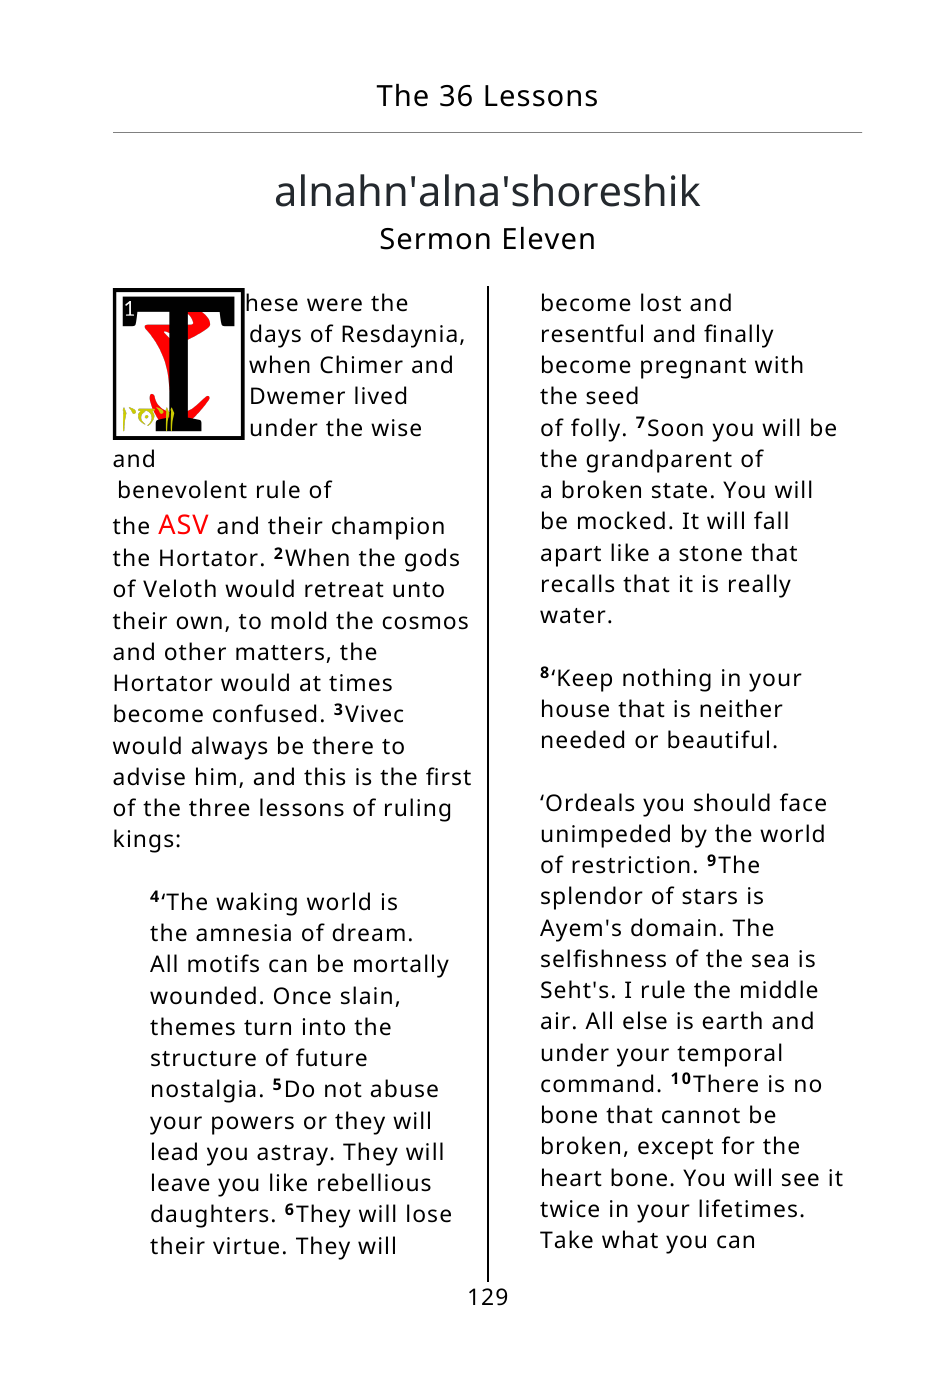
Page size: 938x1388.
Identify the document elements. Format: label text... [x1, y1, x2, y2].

text 8‘Keep nothing in your house that is neither needed or beautiful. [540, 662, 844, 755]
subtitle alnahn'alna'shoreshik [112, 162, 862, 218]
text ‘Ordeals you should face unimpeded by the world of restriction. 9The splendor of stars is Ayem's domain. The selfishness of the sea is Seht's. I rule the middle air. All else is earth and under your temporal command. 10There is no bone that cannot be broken, except for the heart bone. You will see it twice in your lifetimes. Take what you can [540, 787, 844, 1255]
text the ASV and their champion the Hortator. 2When the gods of Veloth would retreat unto their own, to mold the cosmos and other matters, the Hortator would at times become confused. 3Vivec would always be there to advise him, and this is the first of the three lessons of ruling kings: [112, 505, 472, 855]
text 4‘The waking world is the amnesia of dream. All motifs can be mortally wounded. Once slain, themes turn into the structure of future nostalgia. 5Do not abuse your powers or they will lead you astray. They will leave you like rebellious daughters. 6They will lose their virtue. They will [150, 886, 454, 1261]
text when Chimer and [245, 349, 472, 380]
text become lost and resentful and finally become pregnant with the seed of folly. 7Soon you will be the grandparent of a broken state. You will be mocked. It will fall apart like a stone that recalls that it is really water. [540, 287, 844, 630]
text Dwemer lived [245, 380, 472, 412]
text benevolent rule of [112, 474, 472, 505]
text hese were the [112, 287, 472, 318]
text The 36 Lessons [112, 75, 862, 115]
text under the wise and [112, 412, 472, 474]
picture [112, 288, 245, 440]
text Sermon Eleven [112, 218, 862, 258]
text days of Resdaynia, [245, 318, 472, 349]
